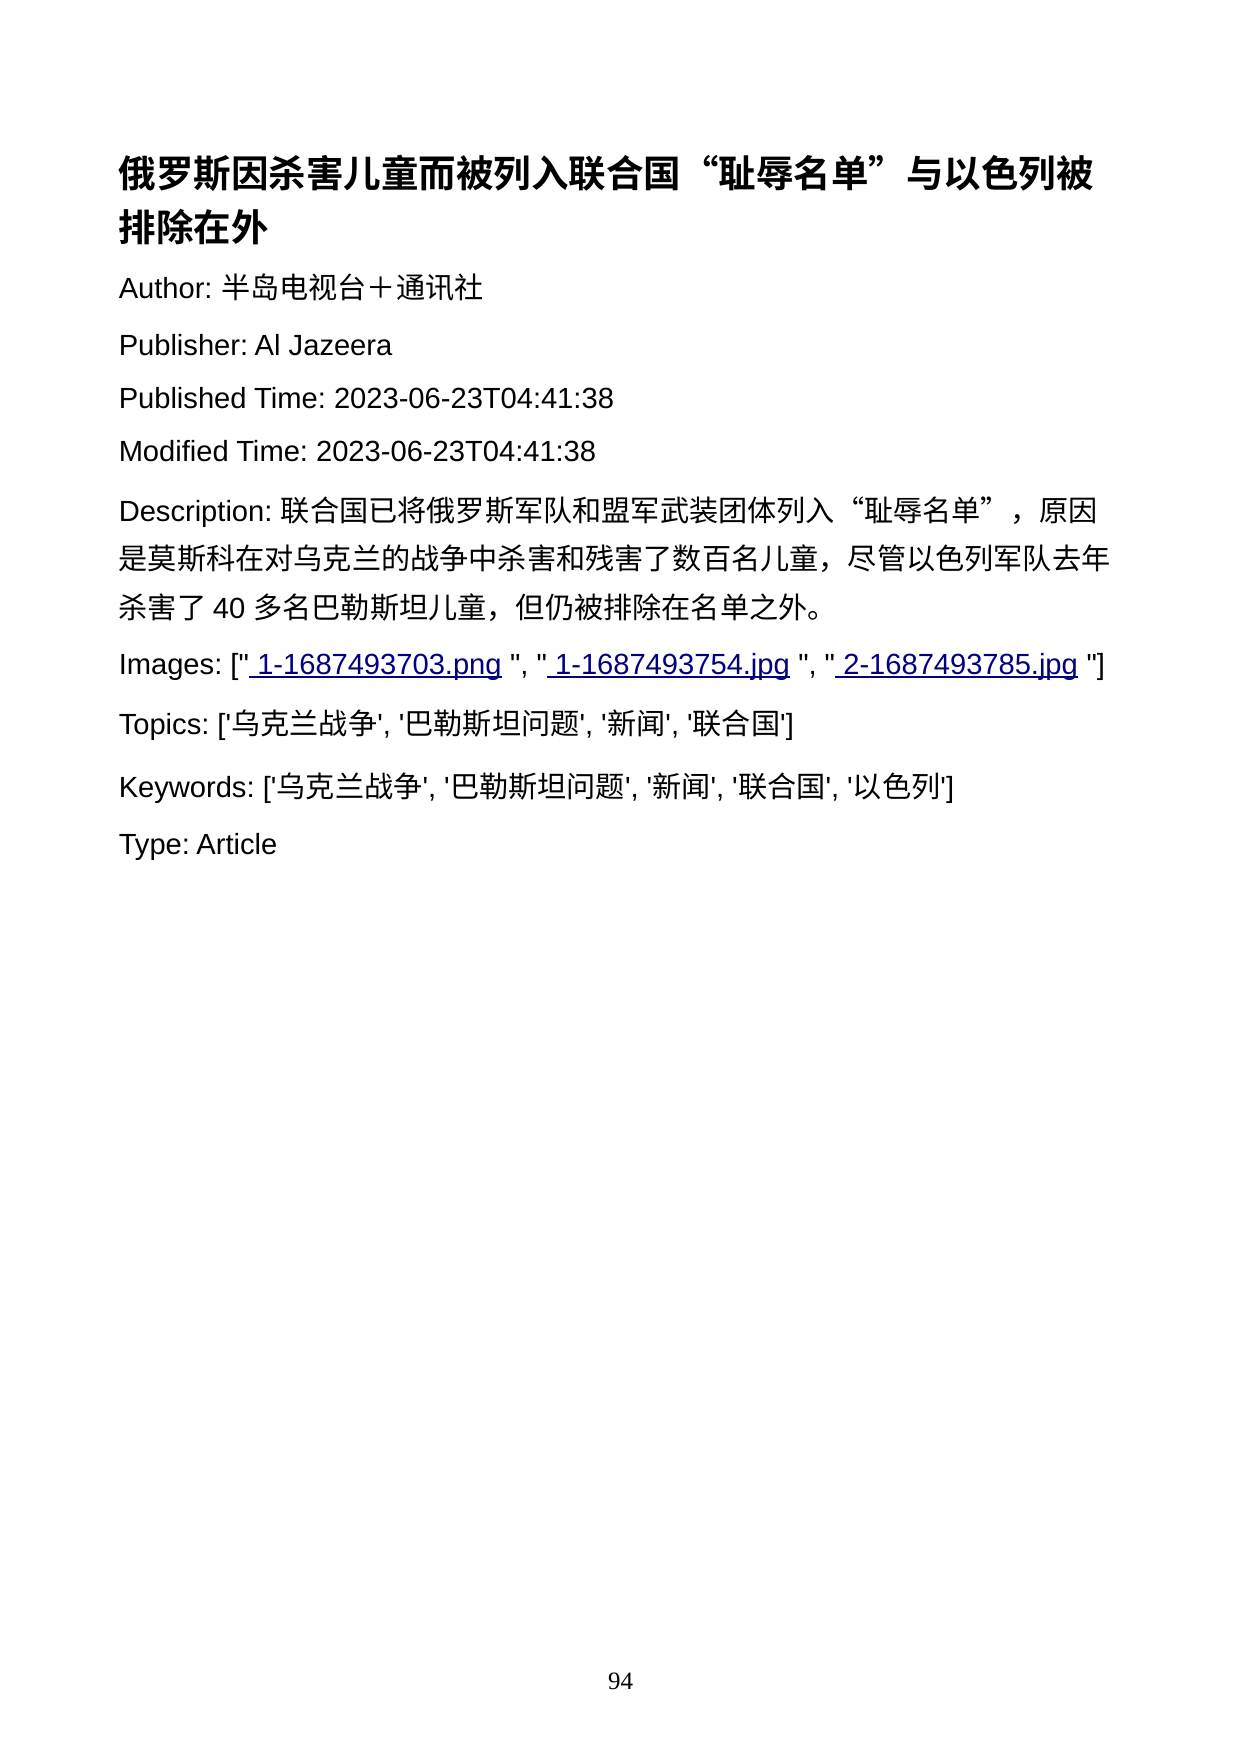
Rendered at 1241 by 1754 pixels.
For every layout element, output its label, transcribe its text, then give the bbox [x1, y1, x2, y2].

text Publisher: Al Jazeera [118, 328, 1122, 361]
subtitle 俄罗斯因杀害儿童而被列入联合国“耻辱名单”与以色列被排除在外 [118, 143, 1122, 252]
text Description: 联合国已将俄罗斯军队和盟军武装团体列入“耻辱名单”，原因是莫斯科在对乌克兰的战争中杀害和残害了数百名儿童，尽管以色列军队去年杀害了 40 多名巴勒斯坦儿童，但仍被排除在名单之外。 [118, 487, 1122, 626]
text Modified Time: 2023-06-23T04:41:38 [118, 434, 1122, 467]
text Keywords: ['乌克兰战争', '巴勒斯坦问题', '新闻', '联合国', '以色列'] [118, 763, 1122, 806]
text Topics: ['乌克兰战争', '巴勒斯坦问题', '新闻', '联合国'] [118, 700, 1122, 743]
text Type: Article [118, 827, 1122, 860]
text Author: 半岛电视台＋通讯社 [118, 264, 1122, 307]
text Images: [" 1-1687493703.png ", " 1-1687493754.jpg ", " 2-1687493785.jpg "] [118, 647, 1122, 681]
text Published Time: 2023-06-23T04:41:38 [118, 381, 1122, 414]
